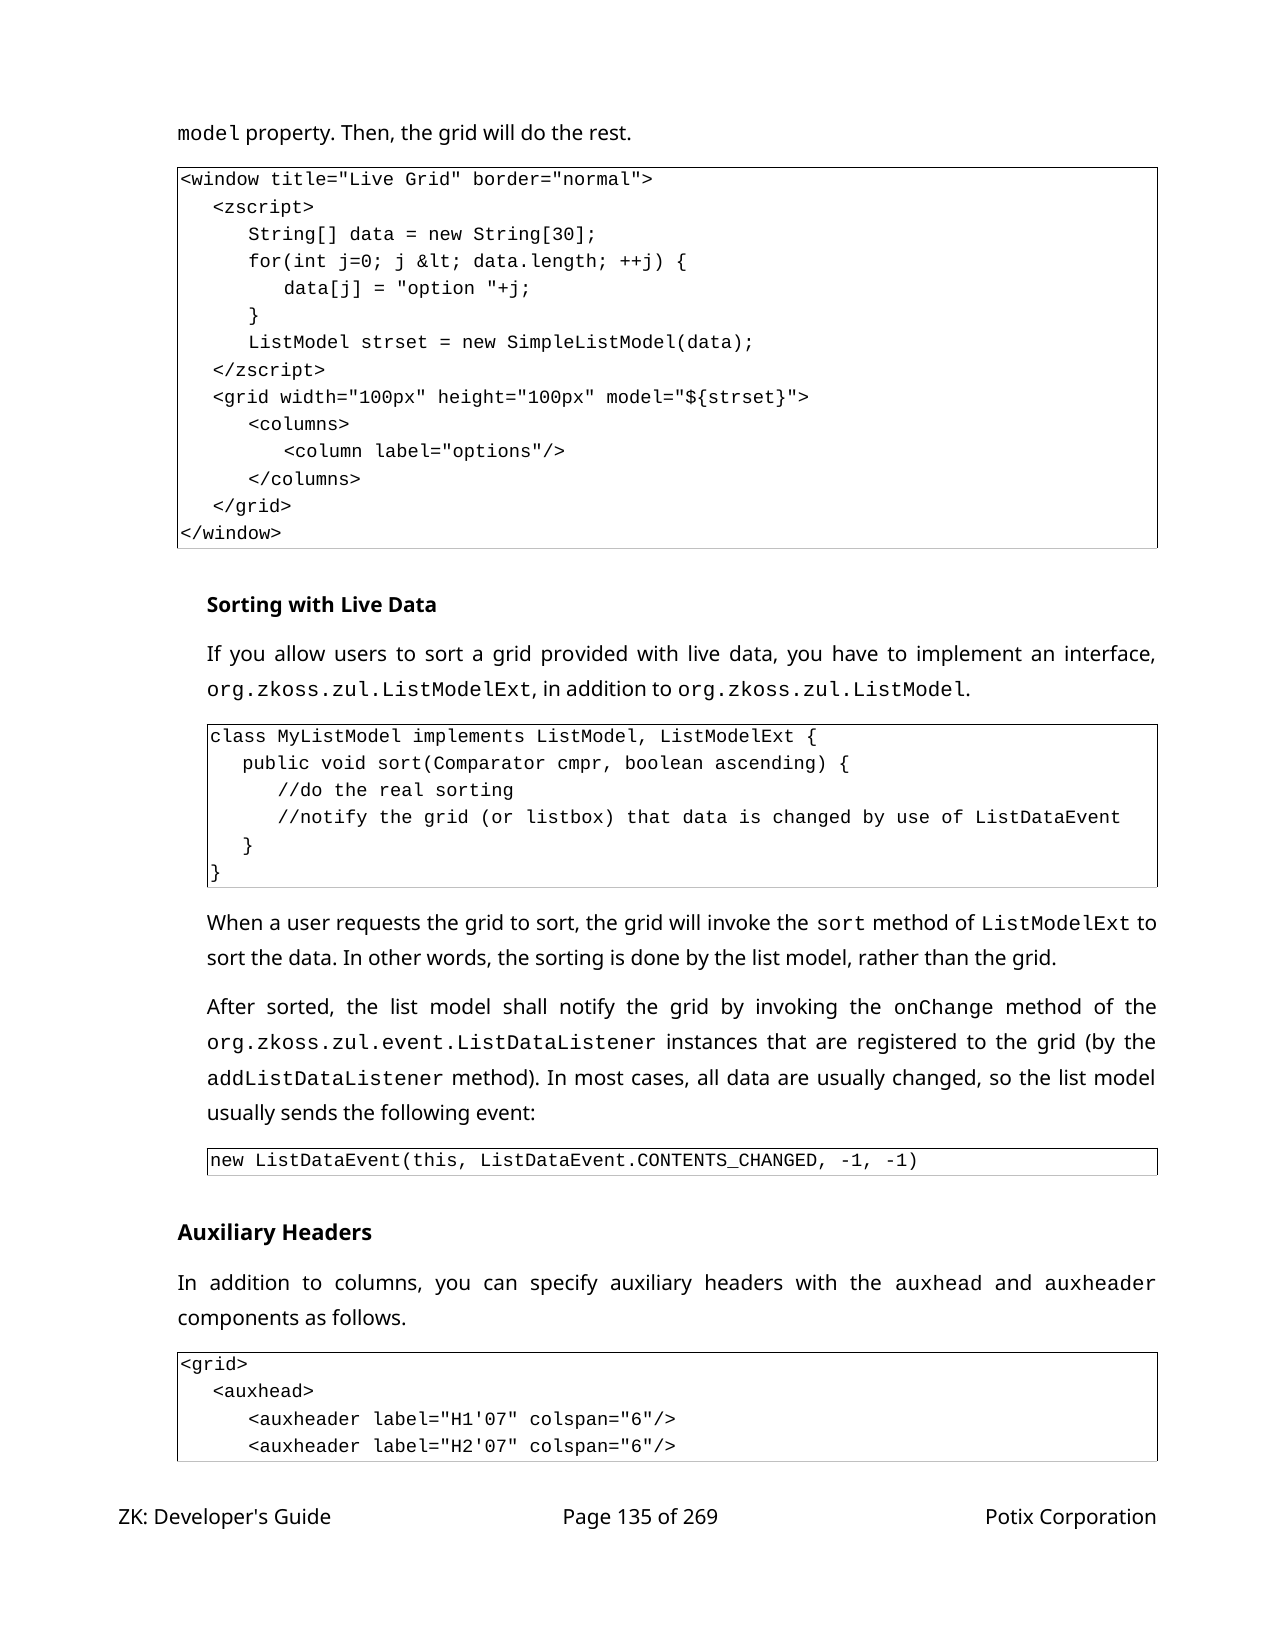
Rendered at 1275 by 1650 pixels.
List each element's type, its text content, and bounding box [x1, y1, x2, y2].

text data[j] = "option "+j; [178, 276, 1157, 300]
text <window title="Live Grid" border="normal"> [178, 168, 1157, 192]
text <grid> [178, 1353, 1157, 1376]
text </zscript> [178, 358, 1157, 382]
text } [178, 303, 1157, 327]
subtitle Sorting with Live Data [207, 591, 1157, 619]
text When a user requests the grid to sort, the grid will invoke the sort method of ListModelExt to sort the data. In other words, the sorting is done by the list model, rather than the grid. [207, 908, 1157, 971]
text public void sort(Comparator cmpr, boolean ascending) { [208, 751, 1157, 775]
text new ListDataEvent(this, ListDataEvent.CONTENTS_CHANGED, -1, -1) [208, 1149, 1157, 1175]
text <column label="options"/> [178, 439, 1157, 463]
text //notify the grid (or listbox) that data is changed by use of ListDataEvent [208, 805, 1157, 829]
text String[] data = new String[30]; [178, 222, 1157, 246]
text class MyListModel implements ListModel, ListModelExt { [208, 725, 1157, 748]
text If you allow users to sort a grid provided with live data, you have to implement an interface, org.zkoss.zul.ListModelExt, in addition to org.zkoss.zul.ListModel. [207, 639, 1157, 703]
text </grid> [178, 493, 1157, 518]
text </window> [178, 521, 1157, 548]
text <columns> [178, 412, 1157, 436]
text </columns> [178, 466, 1157, 491]
subtitle Auxiliary Headers [177, 1217, 1157, 1247]
text <zscript> [178, 194, 1157, 219]
text } [208, 860, 1157, 887]
text After sorted, the list model shall notify the grid by invoking the onChange method of the org.zkoss.zul.event.ListDataListener instances that are registered to the grid (by the addListDataListener method). In most cases, all data are usually changed, so the list model usually sends the following event: [207, 992, 1157, 1127]
text <auxhead> [178, 1379, 1157, 1404]
text ListModel strset = new SimpleListModel(data); [178, 330, 1157, 355]
text for(int j=0; j &lt; data.length; ++j) { [178, 249, 1157, 273]
text //do the real sorting [208, 778, 1157, 802]
text } [208, 832, 1157, 857]
text <auxheader label="H2'07" colspan="6"/> [178, 1434, 1157, 1461]
text <auxheader label="H1'07" colspan="6"/> [178, 1407, 1157, 1431]
text <grid width="100px" height="100px" model="${strset}"> [178, 385, 1157, 409]
text In addition to columns, you can specify auxiliary headers with the auxhead and auxheader components as follows. [177, 1268, 1157, 1332]
text model property. Then, the grid will do the rest. [177, 118, 1157, 147]
